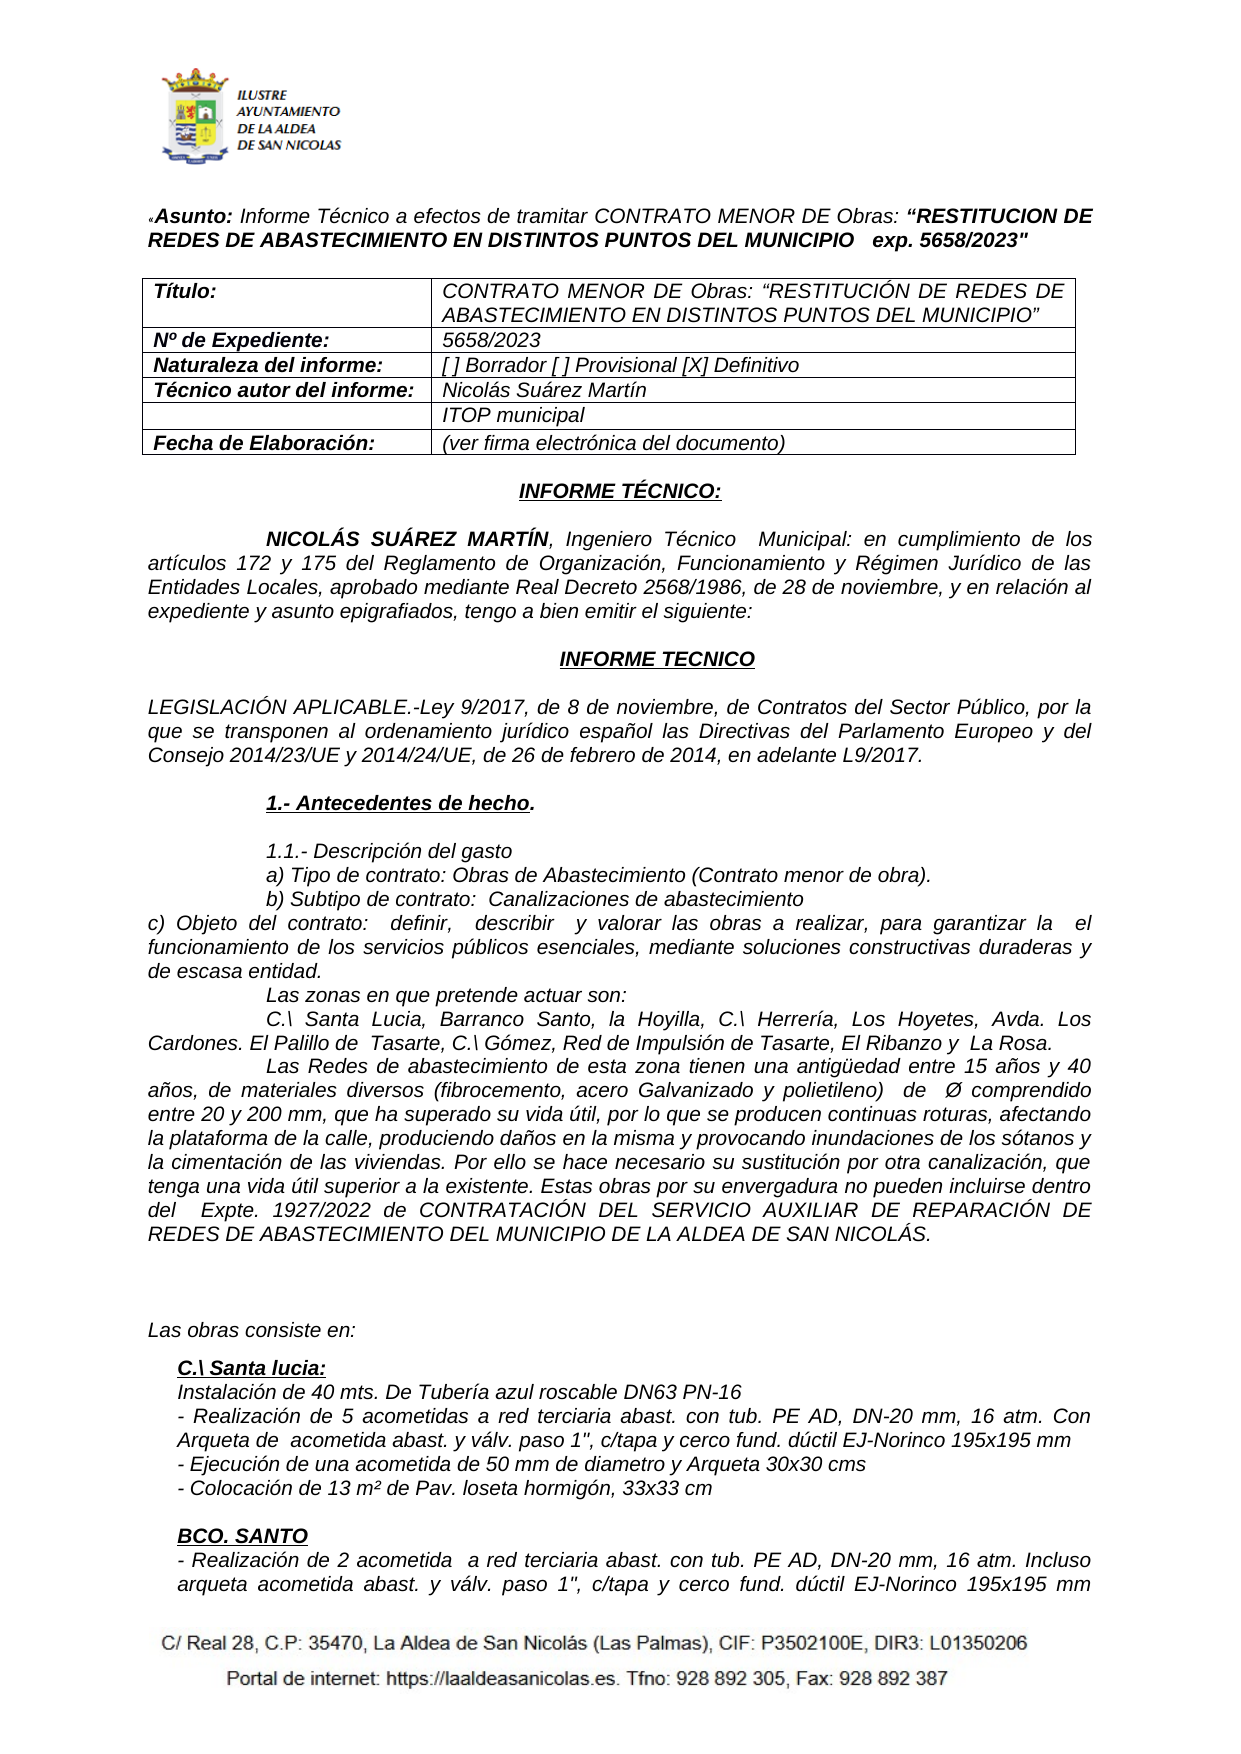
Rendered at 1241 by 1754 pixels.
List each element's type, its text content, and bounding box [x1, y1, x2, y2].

text Las obras consiste en: [148, 1318, 1093, 1342]
text Las Redes de abastecimiento de esta zona tienen una antigüedad entre 15 años y 40 años, de materiales diversos (fibrocemento, acero Galvanizado y polietileno) de Ø comprendido entre 20 y 200 mm, que ha superado su vida útil, por lo que se producen continuas roturas, afectando la plataforma de la calle, produciendo daños en la misma y provocando inundaciones de los sótanos y la cimentación de las viviendas. Por ello se hace necesario su sustitución por otra canalización, que tenga una vida útil superior a la existente. Estas obras por su envergadura no pueden incluirse dentro del Expte. 1927/2022 de CONTRATACIÓN DEL SERVICIO AUXILIAR DE REPARACIÓN DE REDES DE ABASTECIMIENTO DEL MUNICIPIO DE LA ALDEA DE SAN NICOLÁS. [148, 1054, 1093, 1246]
text - Realización de 5 acometidas a red terciaria abast. con tub. PE AD, DN-20 mm, 16 atm. Con Arqueta de acometida abast. y válv. paso 1", c/tapa y cerco fund. dúctil EJ-Norinco 195x195 mm [177, 1404, 1093, 1452]
text Instalación de 40 mts. De Tubería azul roscable DN63 PN-16 [177, 1380, 1093, 1404]
table_cell Naturaleza del informe: [143, 353, 431, 377]
text BCO. SANTO [177, 1524, 1093, 1548]
text NICOLÁS SUÁREZ MARTÍN, Ingeniero Técnico Municipal: en cumplimiento de los artículos 172 y 175 del Reglamento de Organización, Funcionamiento y Régimen Jurídico de las Entidades Locales, aprobado mediante Real Decreto 2568/1986, de 28 de noviembre, y en relación al expediente y asunto epigrafiados, tengo a bien emitir el siguiente: [148, 527, 1093, 623]
table_cell 5658/2023 [432, 328, 1075, 352]
text b) Subtipo de contrato: Canalizaciones de abastecimiento [148, 887, 1093, 911]
text - Realización de 2 acometida a red terciaria abast. con tub. PE AD, DN-20 mm, 16 atm. Incluso arqueta acometida abast. y válv. paso 1", c/tapa y cerco fund. dúctil EJ-Norinco 195x195 mm [177, 1548, 1093, 1596]
text 1.1.- Descripción del gasto [148, 839, 1093, 863]
text c) Objeto del contrato: definir, describir y valorar las obras a realizar, para garantizar la el funcionamiento de los servicios públicos esenciales, mediante soluciones constructivas duraderas y de escasa entidad. [148, 911, 1093, 982]
table_cell (ver firma electrónica del documento) [432, 430, 1075, 454]
text INFORME TECNICO [148, 647, 1093, 671]
text - Ejecución de una acometida de 50 mm de diametro y Arqueta 30x30 cms [177, 1452, 1093, 1476]
text «Asunto: Informe Técnico a efectos de tramitar CONTRATO MENOR DE Obras: “RESTITUCION DE REDES DE ABASTECIMIENTO EN DISTINTOS PUNTOS DEL MUNICIPIO exp. 5658/2023" [148, 204, 1093, 252]
text INFORME TÉCNICO: [148, 479, 1093, 503]
text 1.- Antecedentes de hecho. [148, 791, 1093, 815]
text C.\ Santa lucia: [177, 1356, 1093, 1380]
picture [149, 1627, 1034, 1694]
text a) Tipo de contrato: Obras de Abastecimiento (Contrato menor de obra). [148, 863, 1093, 887]
table_header Título: [143, 279, 431, 327]
text - Colocación de 13 m² de Pav. loseta hormigón, 33x33 cm [177, 1476, 1093, 1500]
table_cell Nicolás Suárez Martín [432, 378, 1075, 402]
table_cell [ ] Borrador [ ] Provisional [X] Definitivo [432, 353, 1075, 377]
table_cell ITOP municipal [432, 403, 1075, 429]
table_cell [143, 403, 431, 429]
table_cell Fecha de Elaboración: [143, 430, 431, 454]
table_cell Técnico autor del informe: [143, 378, 431, 402]
picture [148, 60, 357, 172]
table_header CONTRATO MENOR DE Obras: “RESTITUCIÓN DE REDES DE ABASTECIMIENTO EN DISTINTOS PUNTOS DEL MUNICIPIO” [432, 279, 1075, 327]
text Las zonas en que pretende actuar son: [148, 982, 1093, 1006]
text C.\ Santa Lucia, Barranco Santo, la Hoyilla, C.\ Herrería, Los Hoyetes, Avda. Los Cardones. El Palillo de Tasarte, C.\ Gómez, Red de Impulsión de Tasarte, El Ribanzo y La Rosa. [148, 1006, 1093, 1054]
table_cell Nº de Expediente: [143, 328, 431, 352]
text LEGISLACIÓN APLICABLE.-Ley 9/2017, de 8 de noviembre, de Contratos del Sector Público, por la que se transponen al ordenamiento jurídico español las Directivas del Parlamento Europeo y del Consejo 2014/23/UE y 2014/24/UE, de 26 de febrero de 2014, en adelante L9/2017. [148, 695, 1093, 767]
